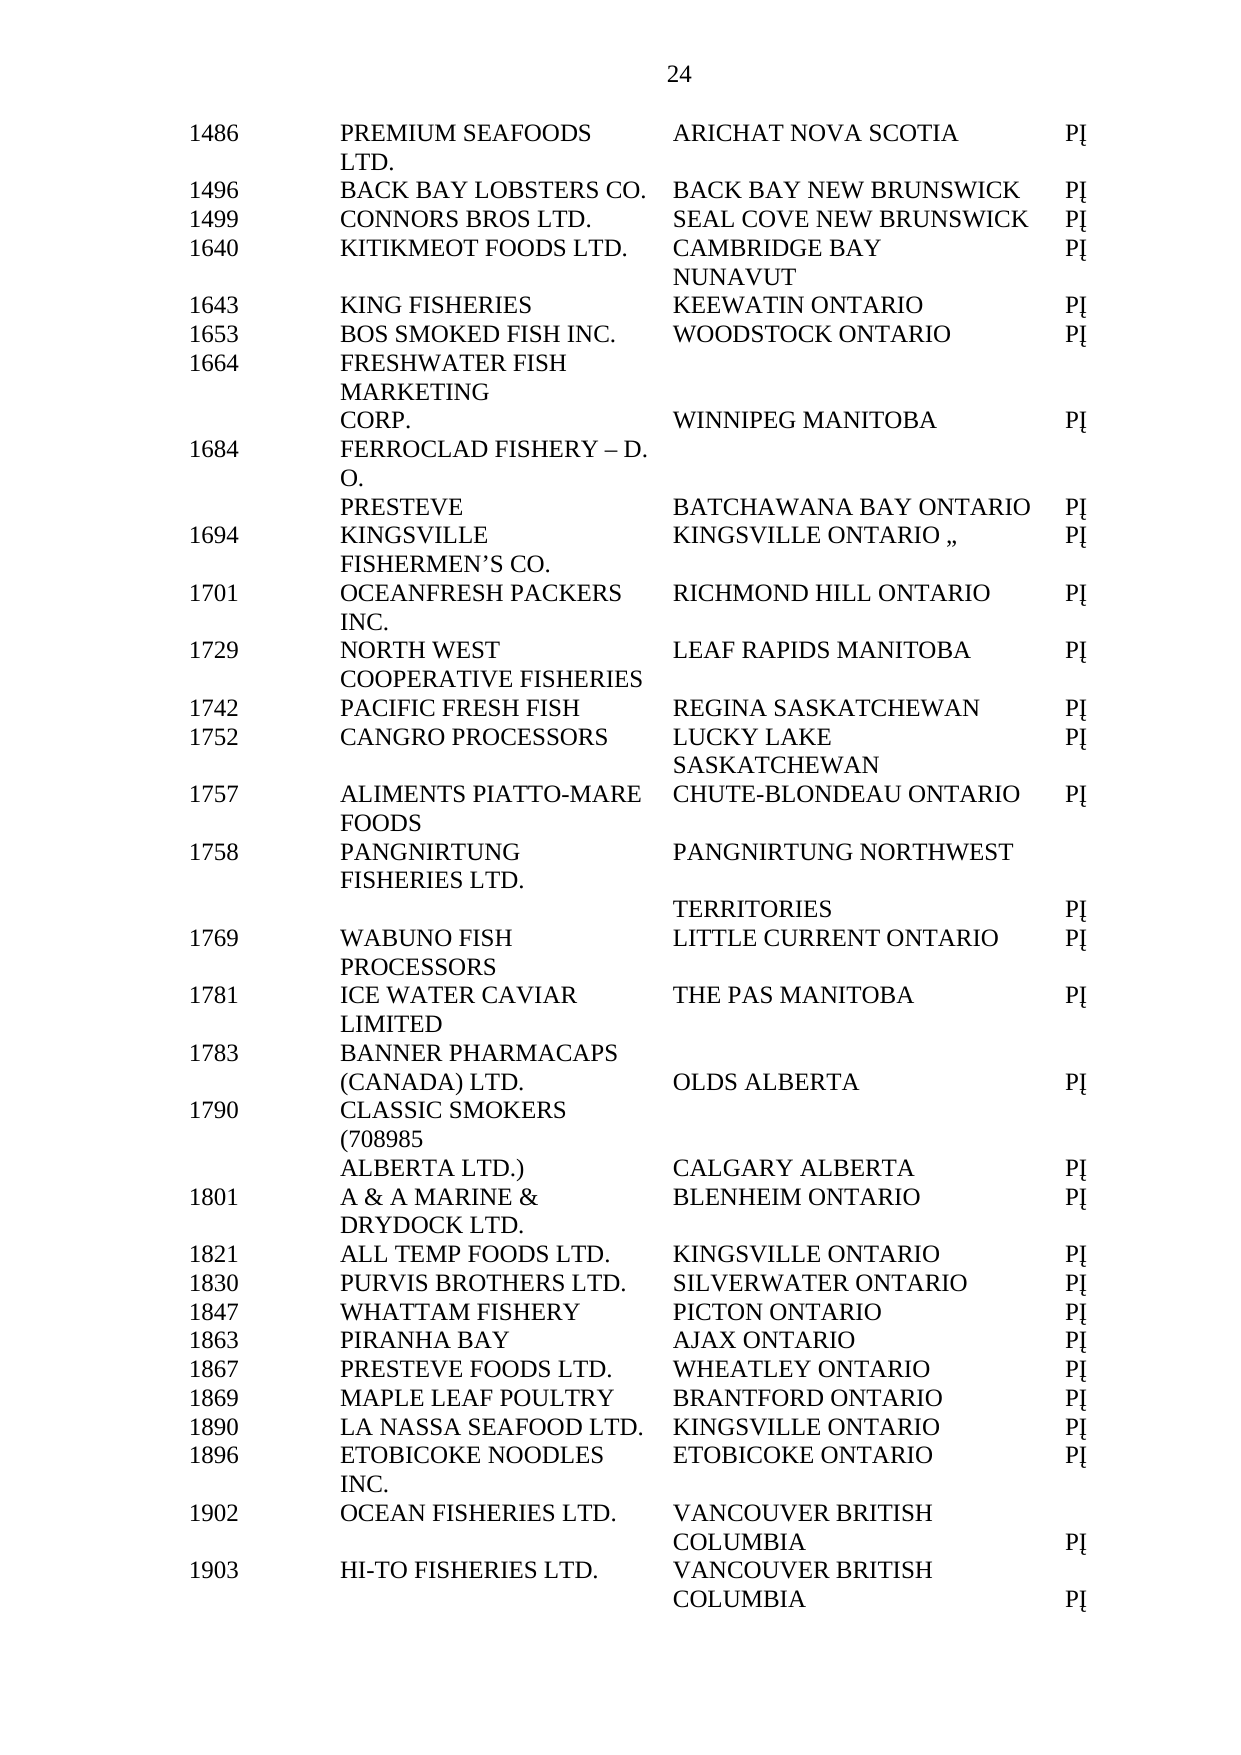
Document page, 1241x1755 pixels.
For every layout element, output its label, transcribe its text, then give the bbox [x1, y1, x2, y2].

table_cell Bos Smoked Fish Inc. [329, 319, 661, 348]
table_cell [177, 262, 328, 291]
table_cell King Fisheries [329, 291, 661, 319]
table_cell PANGNIRTUNG NORTHWEST [661, 837, 1053, 894]
table_cell Purvis Brothers Ltd. [329, 1268, 661, 1297]
table_cell PĮ [1054, 406, 1204, 434]
table_cell Presteve Foods Ltd. [329, 1354, 661, 1383]
table_cell 1757 [177, 779, 328, 837]
table_cell AJAX ONTARIO [661, 1326, 1053, 1354]
table_cell 1752 [177, 722, 328, 779]
table_cell PĮ [1054, 1067, 1204, 1096]
table_cell COLUMBIA [661, 1584, 1053, 1613]
table_cell Whattam Fishery [329, 1297, 661, 1326]
table_cell Back Bay Lobsters Co. [329, 176, 661, 204]
table_cell LEAF RAPIDS MANITOBA [661, 636, 1053, 693]
table_cell Ice Water Caviar Limited [329, 981, 661, 1038]
table_cell ARICHAT NOVA SCOTIA [661, 118, 1053, 176]
table_cell ETOBICOKE ONTARIO [661, 1441, 1053, 1498]
table_cell 1781 [177, 981, 328, 1038]
table_cell 1758 [177, 837, 328, 894]
table_cell [1054, 1096, 1204, 1153]
table_cell LITTLE CURRENT ONTARIO [661, 923, 1053, 981]
table_cell PĮ [1054, 1153, 1204, 1182]
table_cell 1896 [177, 1441, 328, 1498]
table_cell [177, 406, 328, 434]
table_cell VANCOUVER BRITISH [661, 1556, 1053, 1584]
table_cell Alberta Ltd.) [329, 1153, 661, 1182]
table_cell 1867 [177, 1354, 328, 1383]
table_cell PĮ [1054, 233, 1204, 262]
table_cell BLENHEIM ONTARIO [661, 1182, 1053, 1239]
table_cell SILVERWATER ONTARIO [661, 1268, 1053, 1297]
table_cell BACK BAY NEW BRUNSWICK [661, 176, 1053, 204]
table_cell CALGARY ALBERTA [661, 1153, 1053, 1182]
table_cell SEAL COVE NEW BRUNSWICK [661, 204, 1053, 233]
table_cell CAMBRIDGE BAY [661, 233, 1053, 262]
table_cell KINGSVILLE ONTARIO [661, 1412, 1053, 1441]
table_cell CHUTE-BLONDEAU ONTARIO [661, 779, 1053, 837]
table_cell 1640 [177, 233, 328, 262]
table_cell 1643 [177, 291, 328, 319]
table_cell Cangro Processors [329, 722, 661, 779]
table_cell WOODSTOCK ONTARIO [661, 319, 1053, 348]
table_cell PĮ [1054, 779, 1204, 837]
table_cell 1801 [177, 1182, 328, 1239]
table_cell [1054, 1498, 1204, 1527]
table_cell PĮ [1054, 176, 1204, 204]
table_cell PĮ [1054, 636, 1204, 693]
table_cell 1499 [177, 204, 328, 233]
table_cell Piranha Bay [329, 1326, 661, 1354]
table_cell 1847 [177, 1297, 328, 1326]
table_cell PĮ [1054, 204, 1204, 233]
table_cell PĮ [1054, 722, 1204, 779]
table_cell [329, 262, 661, 291]
table_cell [177, 1067, 328, 1096]
table_cell PĮ [1054, 1268, 1204, 1297]
table_cell All Temp Foods Ltd. [329, 1239, 661, 1268]
table_cell Aliments Piatto-Mare Foods [329, 779, 661, 837]
table_cell 1890 [177, 1412, 328, 1441]
table_cell (CANADA) LTD. [329, 1067, 661, 1096]
table_cell Wabuno Fish Processors [329, 923, 661, 981]
table_cell Ferroclad Fishery – D. O. [329, 434, 661, 492]
table_cell North West Cooperative Fisheries [329, 636, 661, 693]
table_cell KINGSVILLE ONTARIO „ [661, 521, 1053, 578]
table_cell REGINA SASKATCHEWAN [661, 693, 1053, 722]
table_cell [1054, 434, 1204, 492]
table_cell Pacific Fresh Fish [329, 693, 661, 722]
table_cell PĮ [1054, 1412, 1204, 1441]
table_cell PĮ [1054, 1182, 1204, 1239]
table_cell PĮ [1054, 1354, 1204, 1383]
table_cell [661, 348, 1053, 406]
table_cell Ocean Fisheries Ltd. [329, 1498, 661, 1527]
table_cell PĮ [1054, 1239, 1204, 1268]
table_cell 1790 [177, 1096, 328, 1153]
table_cell PICTON ONTARIO [661, 1297, 1053, 1326]
table_cell KEEWATIN ONTARIO [661, 291, 1053, 319]
table_cell THE PAS MANITOBA [661, 981, 1053, 1038]
table_cell BATCHAWANA BAY ONTARIO [661, 492, 1053, 521]
table_cell Kitikmeot Foods Ltd. [329, 233, 661, 262]
table_cell [177, 1527, 328, 1556]
table_cell Presteve [329, 492, 661, 521]
table_cell LUCKY LAKE SASKATCHEWAN [661, 722, 1053, 779]
table_cell 1694 [177, 521, 328, 578]
table_cell 1742 [177, 693, 328, 722]
table_cell 1653 [177, 319, 328, 348]
table_cell 1821 [177, 1239, 328, 1268]
table_cell PĮ [1054, 319, 1204, 348]
table_cell Freshwater Fish Marketing [329, 348, 661, 406]
table_cell RICHMOND HILL ONTARIO [661, 578, 1053, 636]
table_cell PĮ [1054, 578, 1204, 636]
table_cell 1486 [177, 118, 328, 176]
table_cell PĮ [1054, 118, 1204, 176]
table_cell [177, 492, 328, 521]
table_cell VANCOUVER BRITISH [661, 1498, 1053, 1527]
table_cell PĮ [1054, 521, 1204, 578]
table_cell NUNAVUT [661, 262, 1053, 291]
table_cell A & A Marine & Drydock Ltd. [329, 1182, 661, 1239]
table_cell [661, 1038, 1053, 1067]
table_cell [1054, 837, 1204, 894]
table_cell Oceanfresh Packers Inc. [329, 578, 661, 636]
table_cell Hi-To Fisheries Ltd. [329, 1556, 661, 1584]
table_cell [329, 894, 661, 923]
table_cell PĮ [1054, 894, 1204, 923]
table_cell Kingsville Fishermen’s Co. [329, 521, 661, 578]
table_cell PĮ [1054, 1441, 1204, 1498]
table_cell [1054, 348, 1204, 406]
table_cell Etobicoke Noodles Inc. [329, 1441, 661, 1498]
table_cell 1830 [177, 1268, 328, 1297]
table_cell PĮ [1054, 1584, 1204, 1613]
table_cell Classic Smokers (708985 [329, 1096, 661, 1153]
table_cell OLDS ALBERTA [661, 1067, 1053, 1096]
table_cell [661, 1096, 1053, 1153]
table_cell 1902 [177, 1498, 328, 1527]
table_cell Maple Leaf Poultry [329, 1383, 661, 1412]
table_cell PĮ [1054, 923, 1204, 981]
table_cell WHEATLEY ONTARIO [661, 1354, 1053, 1383]
table_cell [1054, 262, 1204, 291]
table_cell PĮ [1054, 291, 1204, 319]
table_cell Premium Seafoods Ltd. [329, 118, 661, 176]
table_cell [177, 894, 328, 923]
table_cell [1054, 1038, 1204, 1067]
table_cell 1729 [177, 636, 328, 693]
table_cell BRANTFORD ONTARIO [661, 1383, 1053, 1412]
table_cell PĮ [1054, 1527, 1204, 1556]
table_cell PĮ [1054, 1326, 1204, 1354]
table_cell Pangnirtung Fisheries Ltd. [329, 837, 661, 894]
table_cell Connors Bros Ltd. [329, 204, 661, 233]
table_cell 1684 [177, 434, 328, 492]
table_cell PĮ [1054, 693, 1204, 722]
table_cell [329, 1527, 661, 1556]
table_cell 1769 [177, 923, 328, 981]
table_cell 1496 [177, 176, 328, 204]
table_cell PĮ [1054, 1383, 1204, 1412]
table_cell TERRITORIES [661, 894, 1053, 923]
table_cell 1664 [177, 348, 328, 406]
table_cell [1054, 1556, 1204, 1584]
table_cell [329, 1584, 661, 1613]
table_cell 1783 [177, 1038, 328, 1067]
table_cell [177, 1153, 328, 1182]
table_cell PĮ [1054, 1297, 1204, 1326]
table_cell KINGSVILLE ONTARIO [661, 1239, 1053, 1268]
table_cell 1869 [177, 1383, 328, 1412]
table_cell PĮ [1054, 981, 1204, 1038]
table_cell 1701 [177, 578, 328, 636]
table_cell La Nassa Seafood Ltd. [329, 1412, 661, 1441]
table_cell PĮ [1054, 492, 1204, 521]
table_cell 1863 [177, 1326, 328, 1354]
table_cell [661, 434, 1053, 492]
table_cell Corp. [329, 406, 661, 434]
table_cell COLUMBIA [661, 1527, 1053, 1556]
table_cell 1903 [177, 1556, 328, 1584]
table_cell [177, 1584, 328, 1613]
table_cell BANNER PHARMACAPS [329, 1038, 661, 1067]
table_cell WINNIPEG MANITOBA [661, 406, 1053, 434]
